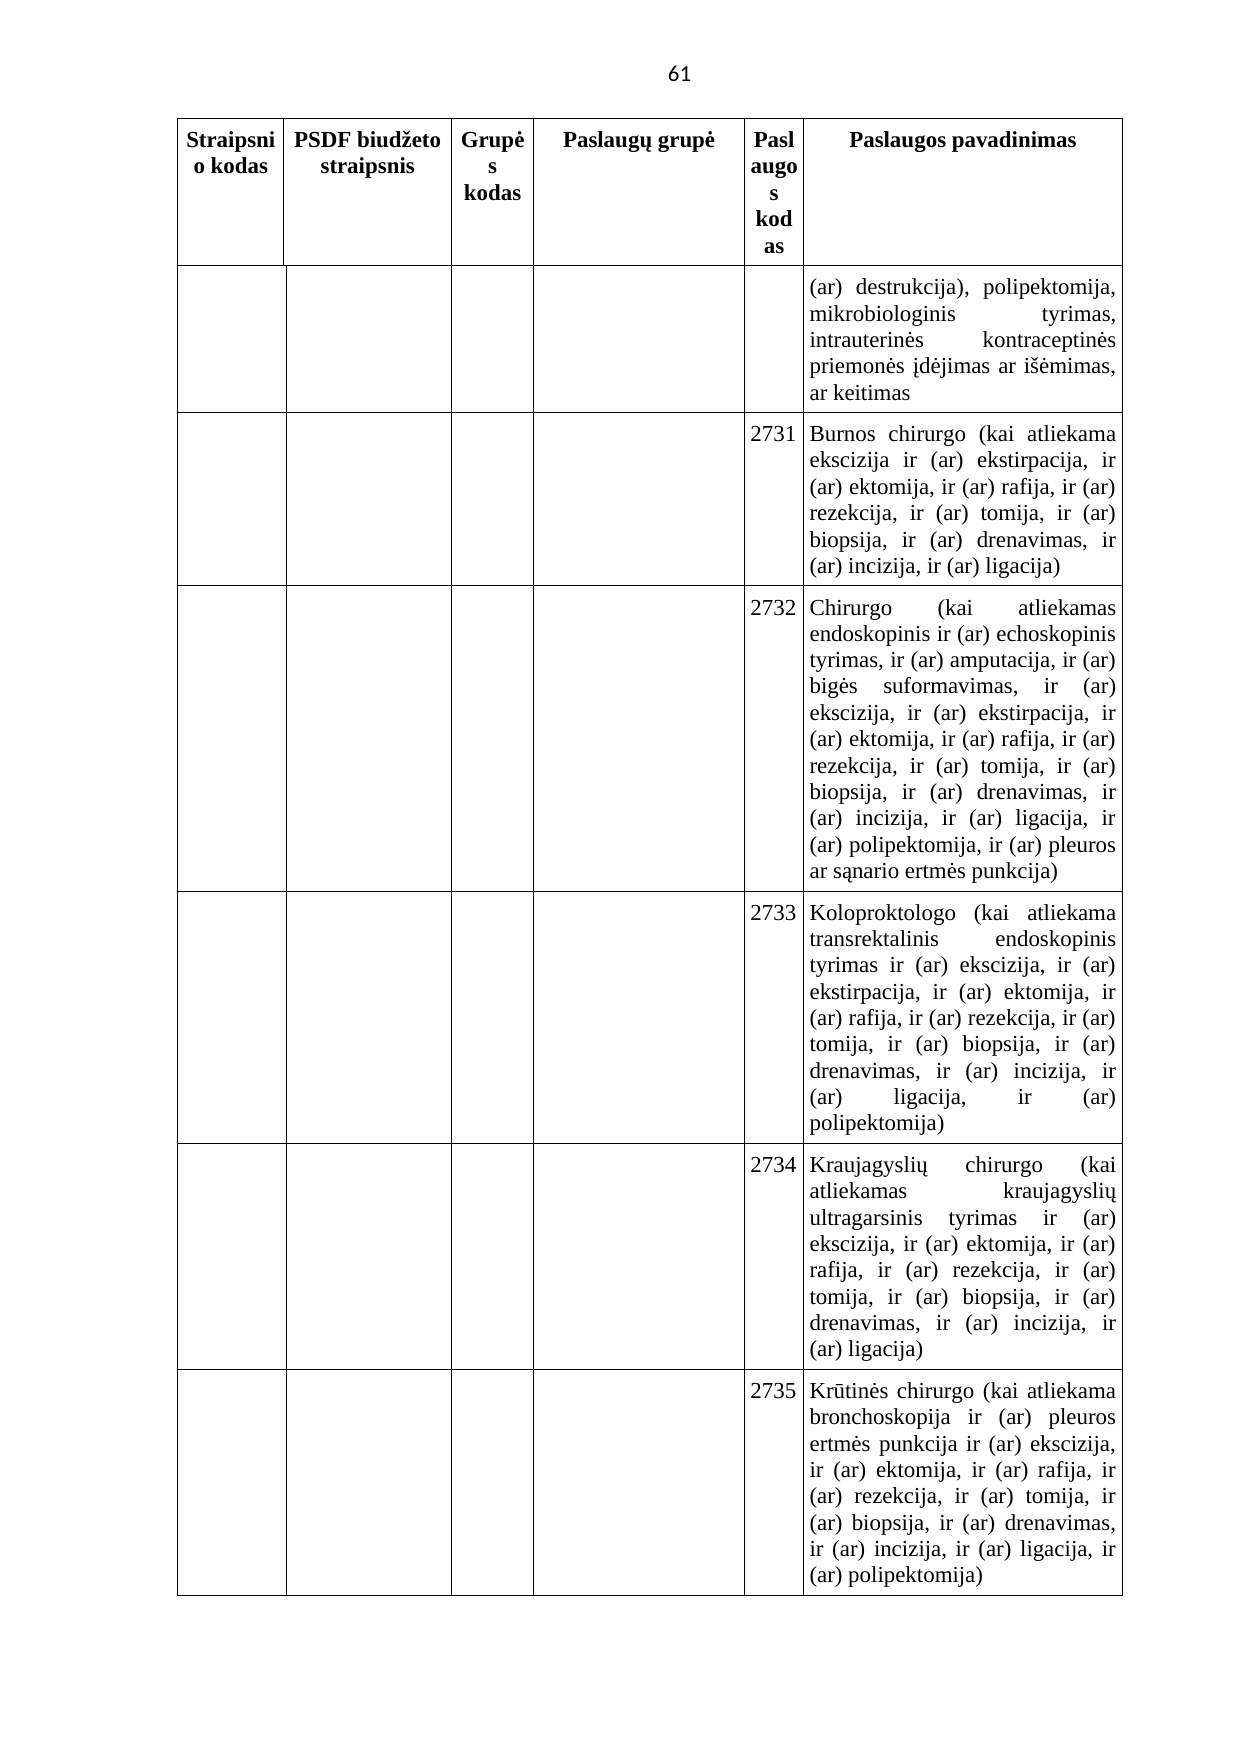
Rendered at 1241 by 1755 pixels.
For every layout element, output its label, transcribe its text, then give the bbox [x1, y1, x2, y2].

table_cell [534, 413, 744, 585]
table_cell [178, 892, 286, 1143]
table_header Straipsnio kodas [178, 119, 283, 265]
table_cell [178, 1370, 286, 1595]
table_cell [287, 266, 451, 412]
table_cell Krūtinės chirurgo (kai atliekama bronchoskopija ir (ar) pleuros ertmės punkcija ir (ar) ekscizija, ir (ar) ektomija, ir (ar) rafija, ir (ar) rezekcija, ir (ar) tomija, ir (ar) biopsija, ir (ar) drenavimas, ir (ar) incizija, ir (ar) ligacija, ir (ar) polipektomija) [804, 1370, 1122, 1595]
table_cell [178, 586, 286, 891]
table_header Paslaugos kodas [745, 119, 803, 265]
table_cell (ar) destrukcija), polipektomija, mikrobiologinis tyrimas, intrauterinės kontraceptinės priemonės įdėjimas ar išėmimas, ar keitimas [804, 266, 1122, 412]
table_cell [745, 266, 803, 412]
table_cell [287, 1370, 451, 1595]
table_cell Burnos chirurgo (kai atliekama ekscizija ir (ar) ekstirpacija, ir (ar) ektomija, ir (ar) rafija, ir (ar) rezekcija, ir (ar) tomija, ir (ar) biopsija, ir (ar) drenavimas, ir (ar) incizija, ir (ar) ligacija) [804, 413, 1122, 585]
table_cell [534, 1144, 744, 1369]
table_cell Kraujagyslių chirurgo (kai atliekamas kraujagyslių ultragarsinis tyrimas ir (ar) ekscizija, ir (ar) ektomija, ir (ar) rafija, ir (ar) rezekcija, ir (ar) tomija, ir (ar) biopsija, ir (ar) drenavimas, ir (ar) incizija, ir (ar) ligacija) [804, 1144, 1122, 1369]
table_cell [452, 892, 533, 1143]
table_cell [178, 266, 286, 412]
table_cell [452, 266, 533, 412]
table_cell 2735 [745, 1370, 803, 1595]
table_cell [178, 1144, 286, 1369]
table_cell [287, 586, 451, 891]
table_cell [287, 1144, 451, 1369]
table_header Grupės kodas [452, 119, 533, 265]
table_header Paslaugų grupė [534, 119, 744, 265]
table_cell [452, 586, 533, 891]
table_cell [178, 413, 286, 585]
table_cell [534, 892, 744, 1143]
table_cell [452, 413, 533, 585]
table_cell 2733 [745, 892, 803, 1143]
table_cell Chirurgo (kai atliekamas endoskopinis ir (ar) echoskopinis tyrimas, ir (ar) amputacija, ir (ar) bigės suformavimas, ir (ar) ekscizija, ir (ar) ekstirpacija, ir (ar) ektomija, ir (ar) rafija, ir (ar) rezekcija, ir (ar) tomija, ir (ar) biopsija, ir (ar) drenavimas, ir (ar) incizija, ir (ar) ligacija, ir (ar) polipektomija, ir (ar) pleuros ar sąnario ertmės punkcija) [804, 586, 1122, 891]
table_cell 2732 [745, 586, 803, 891]
table_cell 2731 [745, 413, 803, 585]
table_cell [452, 1144, 533, 1369]
table_cell [534, 1370, 744, 1595]
table_header Paslaugos pavadinimas [804, 119, 1122, 265]
table_cell 2734 [745, 1144, 803, 1369]
table_cell [287, 413, 451, 585]
table_header PSDF biudžeto straipsnis [284, 119, 451, 265]
table_cell Koloproktologo (kai atliekama transrektalinis endoskopinis tyrimas ir (ar) ekscizija, ir (ar) ekstirpacija, ir (ar) ektomija, ir (ar) rafija, ir (ar) rezekcija, ir (ar) tomija, ir (ar) biopsija, ir (ar) drenavimas, ir (ar) incizija, ir (ar) ligacija, ir (ar) polipektomija) [804, 892, 1122, 1143]
table_cell [534, 586, 744, 891]
table_cell [534, 266, 744, 412]
table_cell [287, 892, 451, 1143]
table_cell [452, 1370, 533, 1595]
